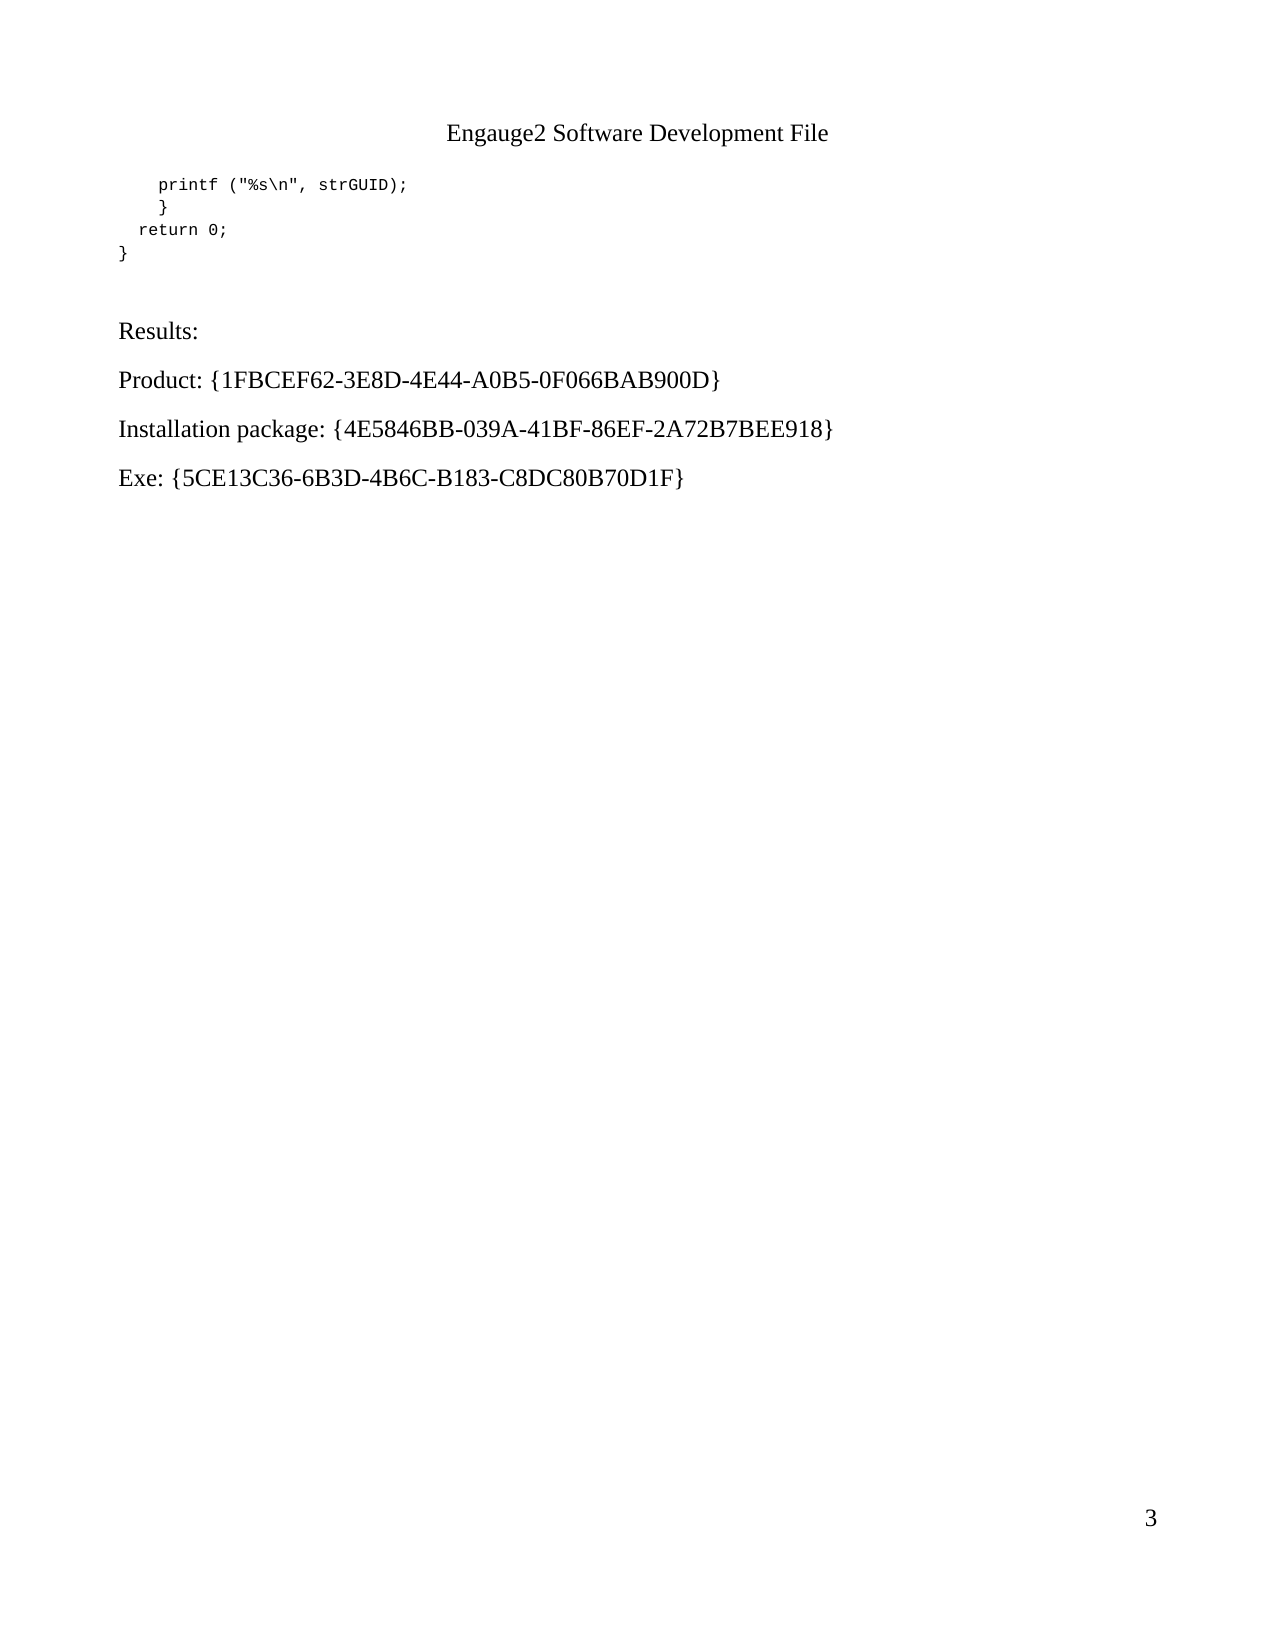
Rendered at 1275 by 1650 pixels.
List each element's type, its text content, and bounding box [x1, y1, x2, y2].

text Exe: {5CE13C36-6B3D-4B6C-B183-C8DC80B70D1F} [118, 463, 1157, 492]
text } [118, 199, 1157, 218]
text Results: [118, 316, 1157, 344]
text printf ("%s\n", strGUID); [118, 176, 1157, 195]
text return 0; [118, 222, 1157, 240]
text } [118, 244, 1157, 263]
text Installation package: {4E5846BB-039A-41BF-86EF-2A72B7BEE918} [118, 414, 1157, 443]
text Product: {1FBCEF62-3E8D-4E44-A0B5-0F066BAB900D} [118, 365, 1157, 394]
